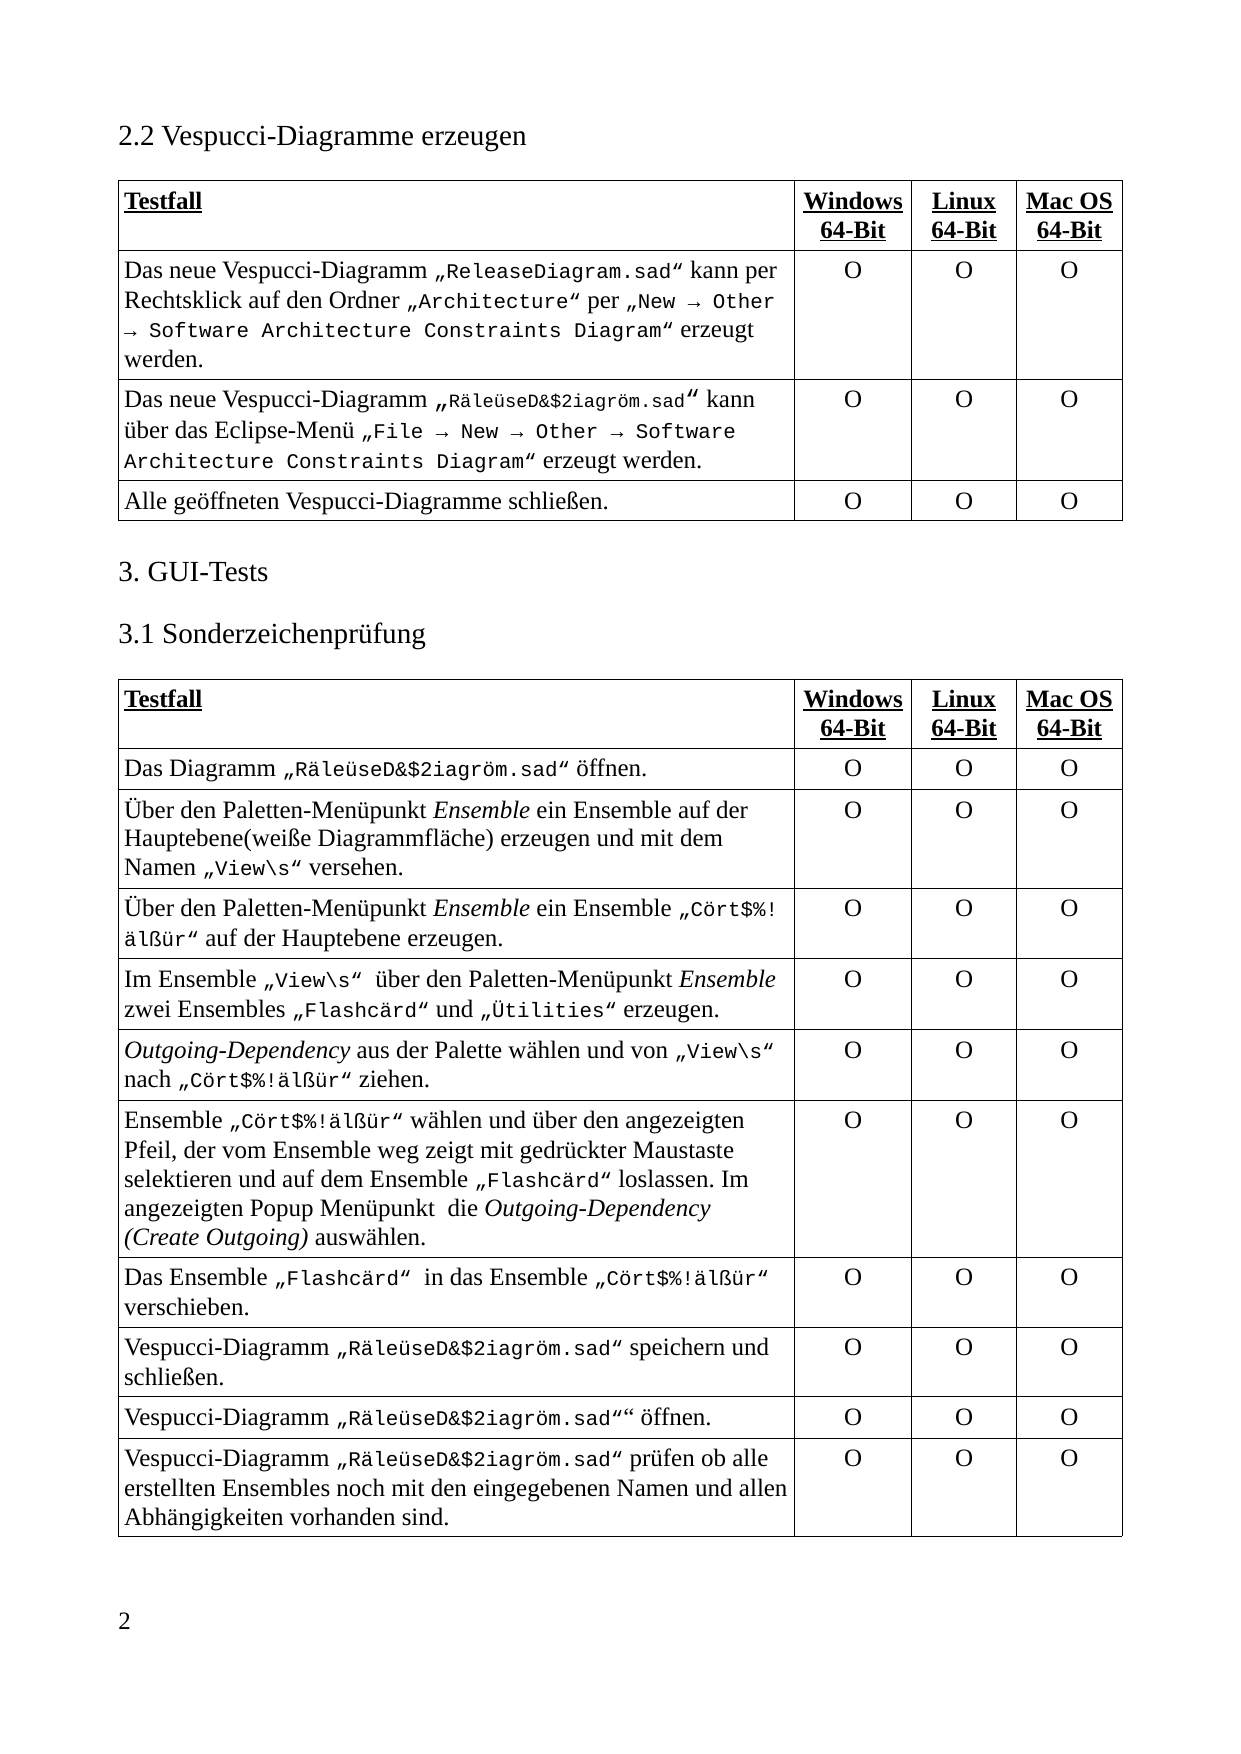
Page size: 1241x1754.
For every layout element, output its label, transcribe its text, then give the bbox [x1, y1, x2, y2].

table_cell O [1017, 1101, 1122, 1257]
table_header Windows 64-Bit [795, 181, 911, 249]
table_cell O [1017, 380, 1122, 480]
table_cell O [1017, 1328, 1122, 1396]
table_cell O [795, 959, 911, 1029]
table_cell Vespucci-Diagramm „RäleüseD&$2iagröm.sad“ prüfen ob alle erstellten Ensembles noch mit den eingegebenen Namen und allen Abhängigkeiten vorhanden sind. [119, 1439, 794, 1536]
table_cell O [912, 959, 1016, 1029]
table_header Linux 64-Bit [912, 680, 1016, 748]
table_cell Outgoing-Dependency aus der Palette wählen und von „View\s“ nach „Cört$%!älßür“ ziehen. [119, 1030, 794, 1100]
table_header Testfall [119, 680, 794, 748]
table_cell O [795, 481, 911, 520]
table_cell O [912, 1030, 1016, 1100]
table_cell Das Diagramm „RäleüseD&$2iagröm.sad“ öffnen. [119, 749, 794, 789]
table_cell Vespucci-Diagramm „RäleüseD&$2iagröm.sad“ speichern und schließen. [119, 1328, 794, 1396]
table_cell O [1017, 889, 1122, 958]
table_header Windows 64-Bit [795, 680, 911, 748]
text 3.1 Sonderzeichenprüfung [118, 616, 1122, 650]
table_cell Ensemble „Cört$%!älßür“ wählen und über den angezeigten Pfeil, der vom Ensemble weg zeigt mit gedrückter Maustaste selektieren und auf dem Ensemble „Flashcärd“ loslassen. Im angezeigten Popup Menüpunkt die Outgoing-Dependency (Create Outgoing) auswählen. [119, 1101, 794, 1257]
table_cell Das neue Vespucci-Diagramm „ReleaseDiagram.sad“ kann per Rechtsklick auf den Ordner „Architecture“ per „New → Other → Software Architecture Constraints Diagram“ erzeugt werden. [119, 251, 794, 378]
table_cell O [1017, 481, 1122, 520]
table_cell O [795, 1439, 911, 1536]
table_cell O [795, 749, 911, 789]
table_cell O [1017, 749, 1122, 789]
table_cell O [795, 1397, 911, 1438]
table_cell O [795, 1328, 911, 1396]
table_cell Über den Paletten-Menüpunkt Ensemble ein Ensemble „Cört$%!älßür“ auf der Hauptebene erzeugen. [119, 889, 794, 958]
table_cell O [1017, 1397, 1122, 1438]
table_cell O [1017, 959, 1122, 1029]
table_cell Das neue Vespucci-Diagramm „RäleüseD&$2iagröm.sad“ kann über das Eclipse-Menü „File → New → Other → Software Architecture Constraints Diagram“ erzeugt werden. [119, 380, 794, 480]
table_cell Im Ensemble „View\s“ über den Paletten-Menüpunkt Ensemble zwei Ensembles „Flashcärd“ und „Ütilities“ erzeugen. [119, 959, 794, 1029]
text 2.2 Vespucci-Diagramme erzeugen [118, 118, 1122, 152]
table_cell O [1017, 1030, 1122, 1100]
table_cell O [1017, 790, 1122, 887]
table_cell Vespucci-Diagramm „RäleüseD&$2iagröm.sad““ öffnen. [119, 1397, 794, 1438]
table_cell O [795, 1030, 911, 1100]
table_cell O [912, 1258, 1016, 1327]
table_cell O [795, 790, 911, 887]
table_cell Alle geöffneten Vespucci-Diagramme schließen. [119, 481, 794, 520]
table_cell O [912, 889, 1016, 958]
table_cell Das Ensemble „Flashcärd“ in das Ensemble „Cört$%!älßür“ verschieben. [119, 1258, 794, 1327]
table_cell O [912, 1397, 1016, 1438]
table_cell O [1017, 1258, 1122, 1327]
table_cell O [795, 889, 911, 958]
table_cell O [912, 749, 1016, 789]
table_cell O [795, 1258, 911, 1327]
table_cell O [912, 380, 1016, 480]
table_header Mac OS 64-Bit [1017, 181, 1122, 249]
table_cell O [795, 1101, 911, 1257]
table_cell O [912, 1439, 1016, 1536]
table_cell O [912, 790, 1016, 887]
table_header Linux 64-Bit [912, 181, 1016, 249]
table_cell O [1017, 1439, 1122, 1536]
table_cell Über den Paletten-Menüpunkt Ensemble ein Ensemble auf der Hauptebene(weiße Diagrammfläche) erzeugen und mit dem Namen „View\s“ versehen. [119, 790, 794, 887]
table_cell O [795, 380, 911, 480]
table_cell O [795, 251, 911, 378]
table_cell O [912, 481, 1016, 520]
table_header Mac OS 64-Bit [1017, 680, 1122, 748]
table_cell O [912, 1328, 1016, 1396]
table_cell O [912, 1101, 1016, 1257]
table_header Testfall [119, 181, 794, 249]
text 3. GUI-Tests [118, 554, 1122, 588]
table_cell O [912, 251, 1016, 378]
table_cell O [1017, 251, 1122, 378]
